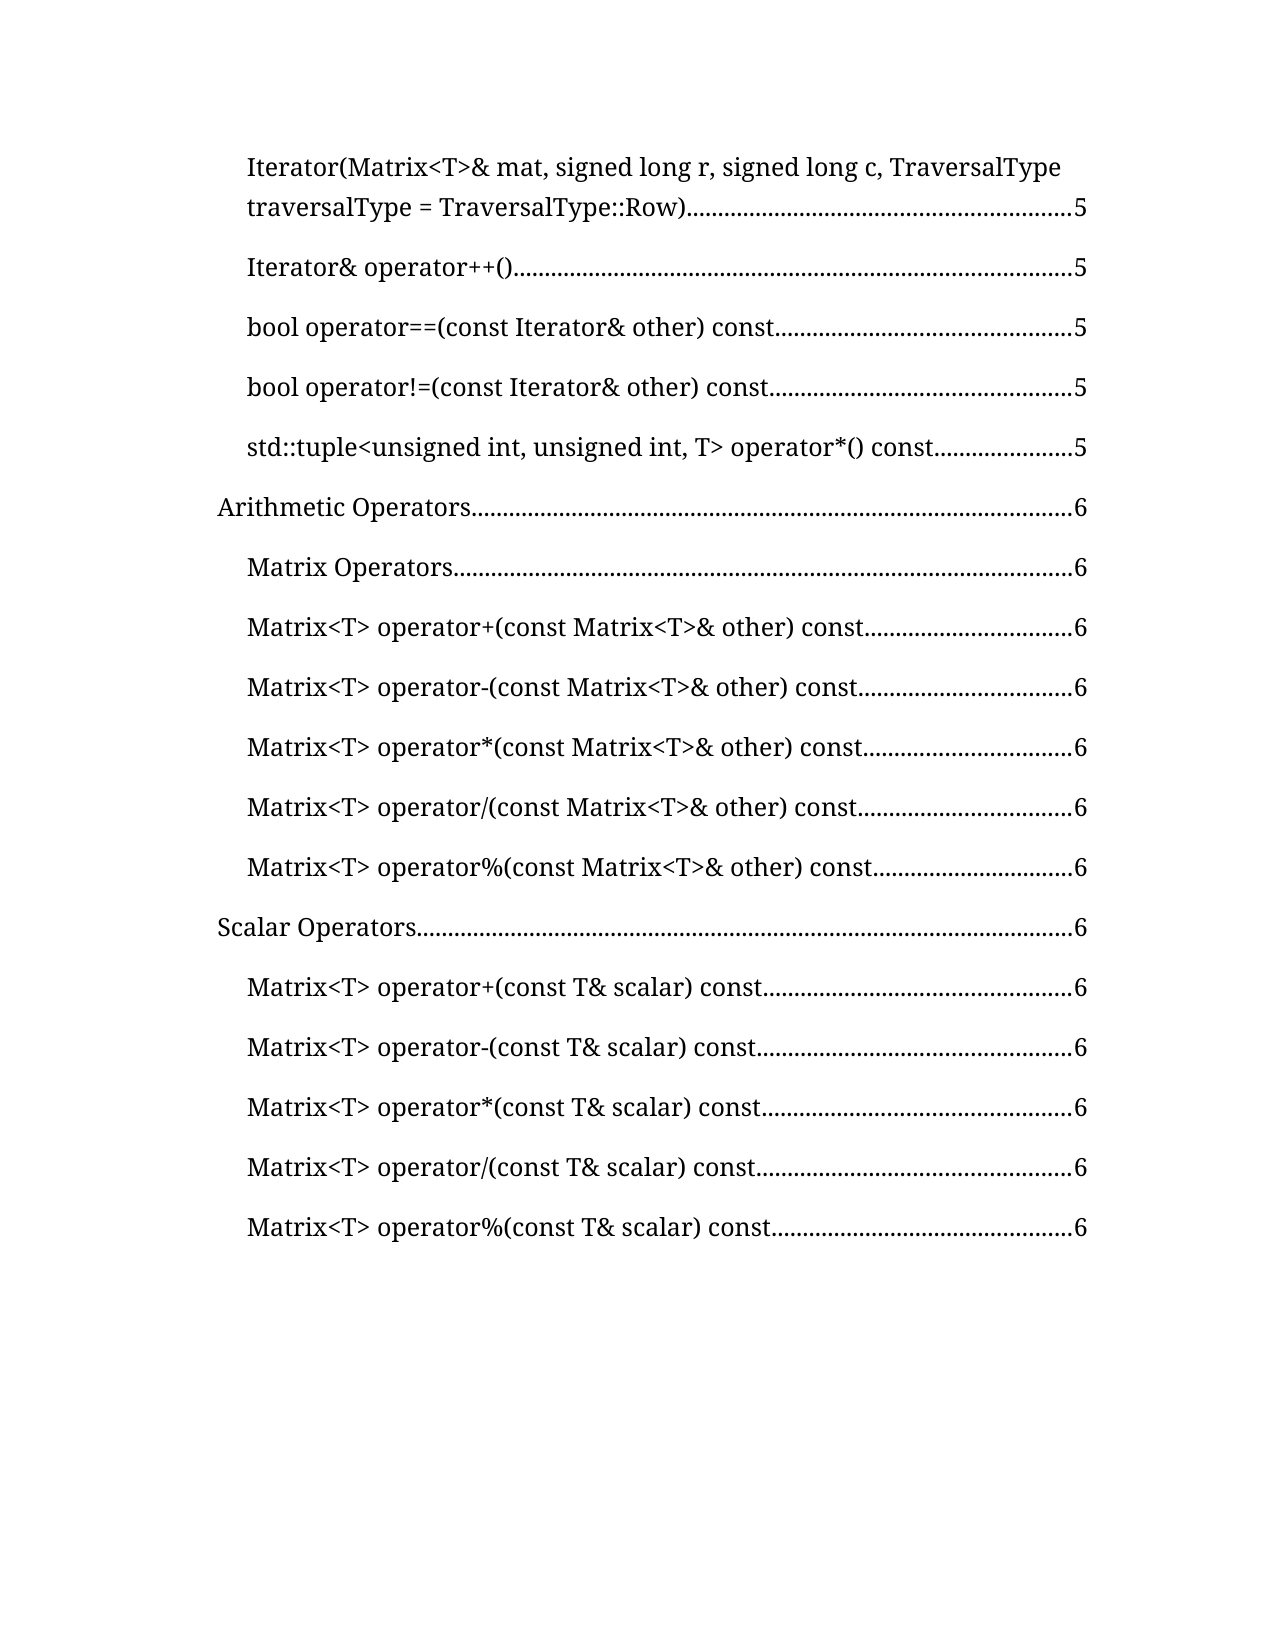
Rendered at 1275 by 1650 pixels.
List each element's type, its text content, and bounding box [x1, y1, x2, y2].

text Matrix Operators 6 [247, 549, 1087, 583]
text Matrix<T> operator%(const Matrix<T>& other) const 6 [247, 849, 1087, 883]
text Matrix<T> operator-(const Matrix<T>& other) const 6 [247, 669, 1087, 703]
text Matrix<T> operator+(const Matrix<T>& other) const 6 [247, 609, 1087, 643]
text bool operator==(const Iterator& other) const 5 [247, 309, 1087, 343]
text Matrix<T> operator/(const T& scalar) const 6 [247, 1149, 1087, 1183]
text Matrix<T> operator%(const T& scalar) const 6 [247, 1209, 1087, 1243]
text Matrix<T> operator/(const Matrix<T>& other) const 6 [247, 789, 1087, 823]
text Arithmetic Operators 6 [217, 489, 1087, 523]
text std::tuple<unsigned int, unsigned int, T> operator*() const 5 [247, 429, 1087, 463]
text Scalar Operators 6 [217, 909, 1087, 943]
text Iterator& operator++() 5 [247, 249, 1087, 283]
text Matrix<T> operator*(const Matrix<T>& other) const 6 [247, 729, 1087, 763]
text Matrix<T> operator+(const T& scalar) const 6 [247, 969, 1087, 1003]
text Matrix<T> operator*(const T& scalar) const 6 [247, 1089, 1087, 1123]
text Iterator(Matrix<T>& mat, signed long r, signed long c, TraversalType traversalType = TraversalType::Row) 5 [247, 150, 1087, 223]
text bool operator!=(const Iterator& other) const 5 [247, 369, 1087, 403]
text Matrix<T> operator-(const T& scalar) const 6 [247, 1029, 1087, 1063]
